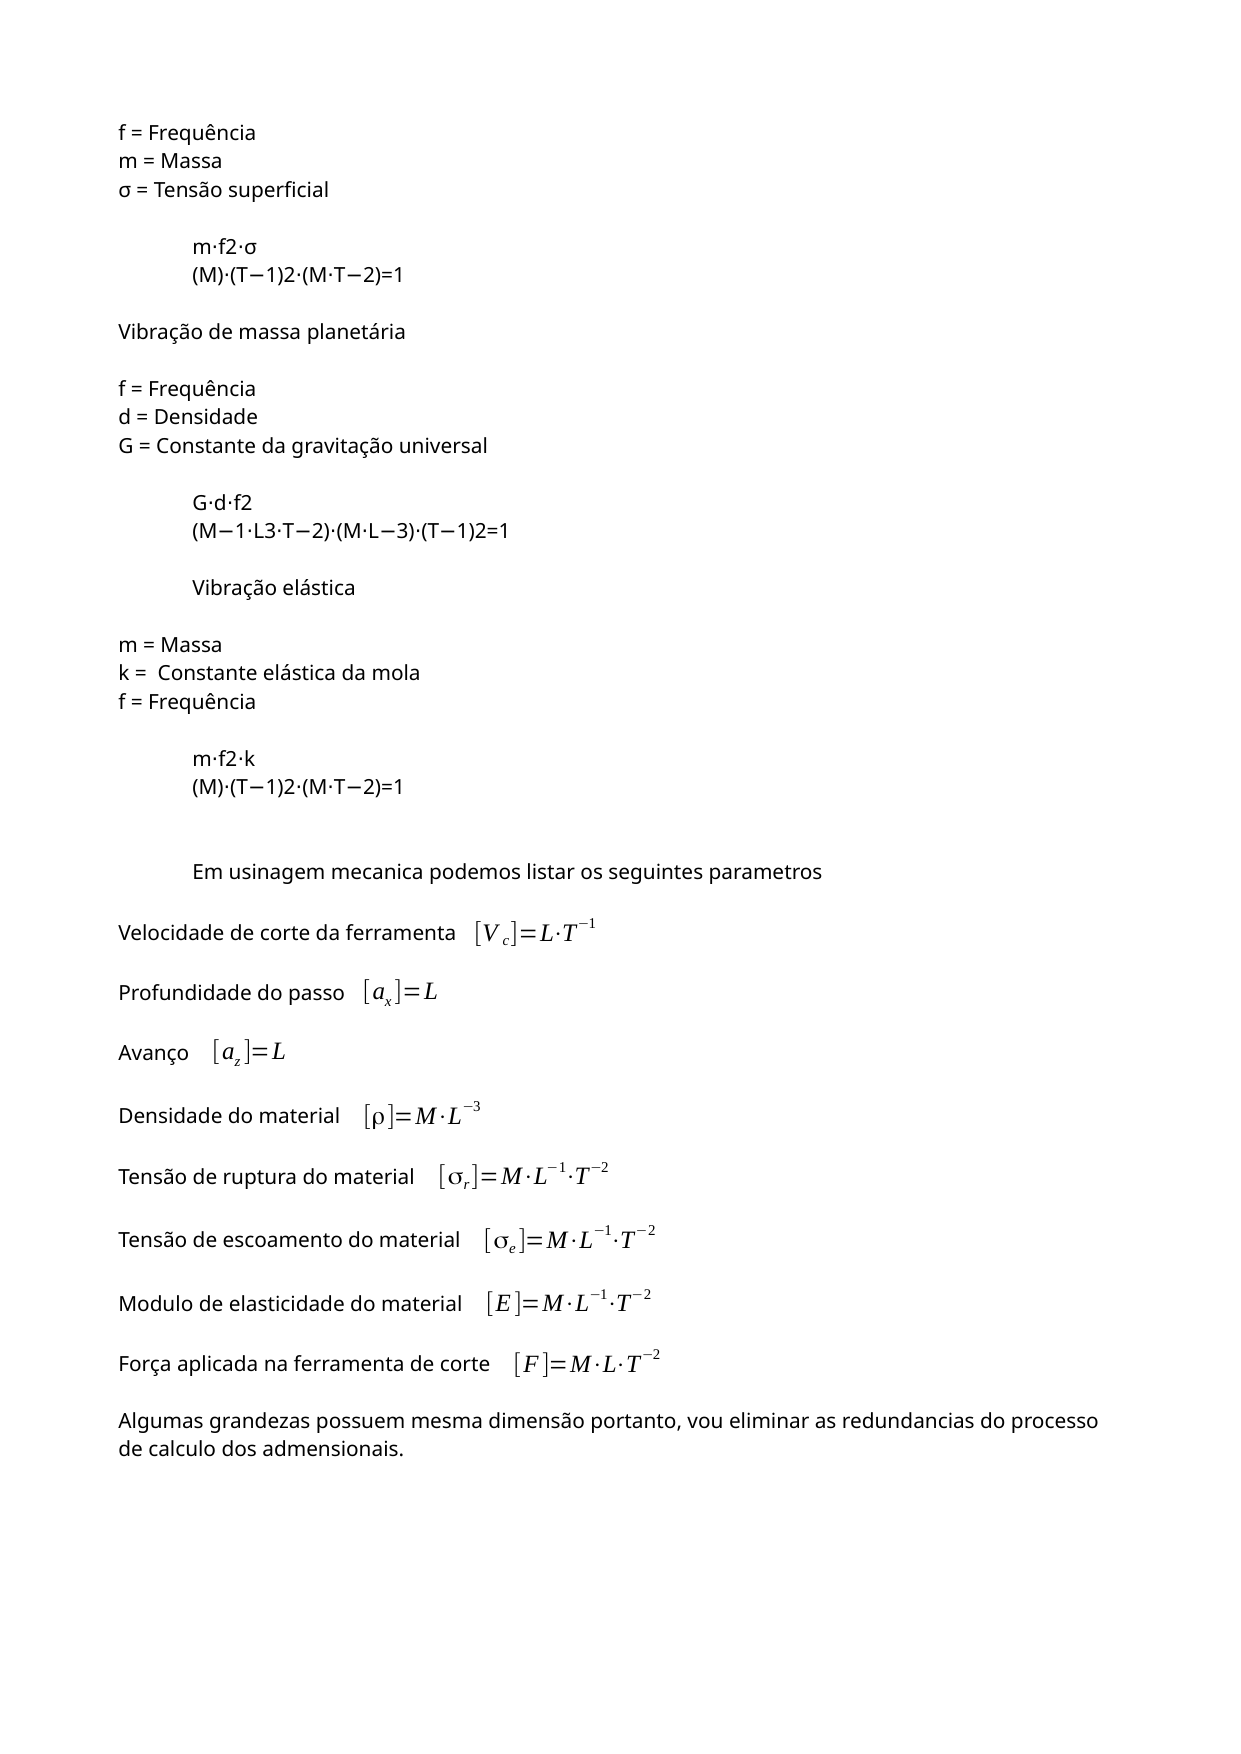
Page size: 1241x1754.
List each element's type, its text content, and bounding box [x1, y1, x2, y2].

text Densidade do material [118, 1098, 1122, 1130]
text d = Densidade [118, 402, 1122, 431]
text (M)⋅(T−1)2⋅(M⋅T−2)=1 [118, 772, 1122, 801]
text Velocidade de corte da ferramenta [118, 914, 1122, 949]
text Algumas grandezas possuem mesma dimensão portanto, vou eliminar as redundancias do processo de calculo dos admensionais. [118, 1406, 1122, 1463]
text G⋅d⋅f2 [118, 488, 1122, 516]
text (M)⋅(T−1)2⋅(M⋅T−2)=1 [118, 260, 1122, 289]
text m = Massa [118, 630, 1122, 658]
text σ = Tensão superficial [118, 175, 1122, 203]
text f = Frequência [118, 374, 1122, 402]
text G = Constante da gravitação universal [118, 431, 1122, 459]
text Força aplicada na ferramenta de corte [118, 1346, 1122, 1378]
text k = Constante elástica da mola [118, 658, 1122, 687]
text m⋅f2⋅k [118, 744, 1122, 772]
text Tensão de escoamento do material [118, 1222, 1122, 1257]
text Profundidade do passo [118, 978, 1122, 1009]
text m = Massa [118, 147, 1122, 175]
text f = Frequência [118, 118, 1122, 147]
text Tensão de ruptura do material [118, 1158, 1122, 1193]
text Em usinagem mecanica podemos listar os seguintes parametros [118, 857, 1122, 886]
text Modulo de elasticidade do material [118, 1285, 1122, 1317]
text f = Frequência [118, 687, 1122, 715]
text Vibração elástica [118, 573, 1122, 602]
text Vibração de massa planetária [118, 317, 1122, 346]
text (M−1⋅L3⋅T−2)⋅(M⋅L−3)⋅(T−1)2=1 [118, 516, 1122, 545]
text Avanço [118, 1038, 1122, 1069]
text m⋅f2⋅σ [118, 232, 1122, 260]
